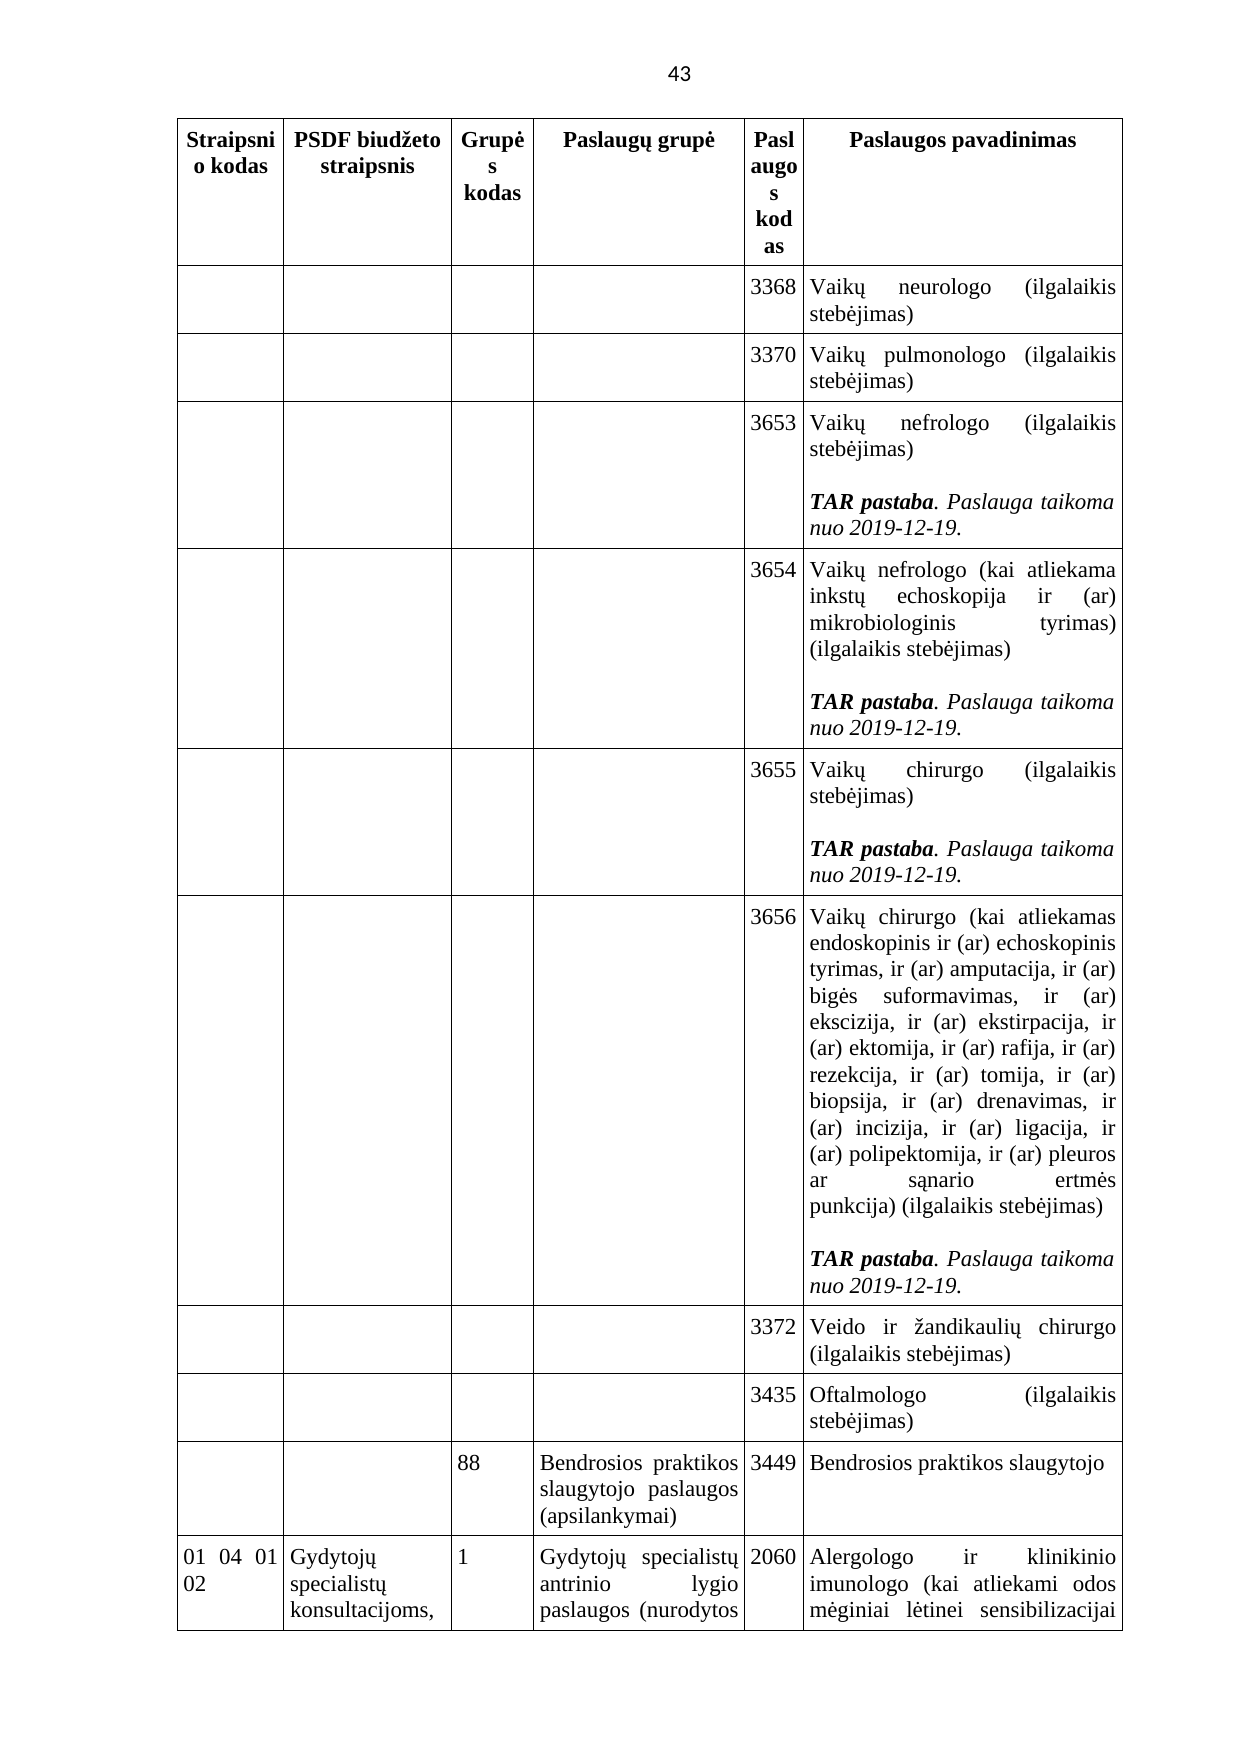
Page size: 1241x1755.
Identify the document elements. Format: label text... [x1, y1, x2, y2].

table_cell [534, 402, 744, 548]
table_cell [534, 334, 744, 401]
table_cell 3655 [745, 749, 803, 894]
table_cell Vaikų chirurgo (kai atliekamas endoskopinis ir (ar) echoskopinis tyrimas, ir (ar) amputacija, ir (ar) bigės suformavimas, ir (ar) ekscizija, ir (ar) ekstirpacija, ir (ar) ektomija, ir (ar) rafija, ir (ar) rezekcija, ir (ar) tomija, ir (ar) biopsija, ir (ar) drenavimas, ir (ar) incizija, ir (ar) ligacija, ir (ar) polipektomija, ir (ar) pleuros ar sąnario ertmės punkcija) (ilgalaikis stebėjimas) TAR pastaba. Paslauga taikoma nuo 2019-12-19. [804, 896, 1122, 1305]
table_cell [534, 549, 744, 748]
table_cell [284, 402, 451, 548]
table_cell 3656 [745, 896, 803, 1305]
table_cell 3449 [745, 1442, 803, 1535]
table_cell Veido ir žandikaulių chirurgo (ilgalaikis stebėjimas) [804, 1306, 1122, 1373]
table_header PSDF biudžeto straipsnis [284, 119, 451, 265]
table_cell [534, 896, 744, 1305]
table_cell [178, 334, 283, 401]
table_header Straipsnio kodas [178, 119, 283, 265]
table_cell Vaikų nefrologo (kai atliekama inkstų echoskopija ir (ar) mikrobiologinis tyrimas) (ilgalaikis stebėjimas) TAR pastaba. Paslauga taikoma nuo 2019-12-19. [804, 549, 1122, 748]
table_cell [452, 266, 533, 333]
table_cell Vaikų nefrologo (ilgalaikis stebėjimas) TAR pastaba. Paslauga taikoma nuo 2019-12-19. [804, 402, 1122, 548]
table_cell 3435 [745, 1374, 803, 1441]
table_cell [284, 1306, 451, 1373]
table_cell [452, 402, 533, 548]
table_cell [452, 1374, 533, 1441]
table_header Paslaugos pavadinimas [804, 119, 1122, 265]
table_cell Vaikų chirurgo (ilgalaikis stebėjimas) TAR pastaba. Paslauga taikoma nuo 2019-12-19. [804, 749, 1122, 894]
table_cell Oftalmologo (ilgalaikis stebėjimas) [804, 1374, 1122, 1441]
table_cell [284, 549, 451, 748]
table_cell [178, 402, 283, 548]
table_cell Vaikų pulmonologo (ilgalaikis stebėjimas) [804, 334, 1122, 401]
table_cell [534, 1306, 744, 1373]
table_cell [452, 334, 533, 401]
table_cell [284, 1442, 451, 1535]
table_cell Gydytojų specialistų konsultacijoms, [284, 1536, 451, 1629]
table_cell 3370 [745, 334, 803, 401]
table_cell 88 [452, 1442, 533, 1535]
table_cell [178, 1442, 283, 1535]
table_cell [178, 1374, 283, 1441]
table_cell [452, 749, 533, 894]
table_cell [284, 749, 451, 894]
table_cell [178, 1306, 283, 1373]
table_cell 3368 [745, 266, 803, 333]
table_cell 1 [452, 1536, 533, 1629]
table_header Paslaugos kodas [745, 119, 803, 265]
table_cell [284, 1374, 451, 1441]
table_cell [284, 266, 451, 333]
table_cell [178, 549, 283, 748]
table_cell [534, 266, 744, 333]
table_cell [452, 1306, 533, 1373]
table_cell Alergologo ir klinikinio imunologo (kai atliekami odos mėginiai lėtinei sensibilizacijai [804, 1536, 1122, 1629]
table_cell Bendrosios praktikos slaugytojo [804, 1442, 1122, 1535]
table_cell [534, 1374, 744, 1441]
table_header Paslaugų grupė [534, 119, 744, 265]
table_cell Vaikų neurologo (ilgalaikis stebėjimas) [804, 266, 1122, 333]
table_cell Gydytojų specialistų antrinio lygio paslaugos (nurodytos [534, 1536, 744, 1629]
table_cell 3653 [745, 402, 803, 548]
table_cell 3372 [745, 1306, 803, 1373]
table_cell 01 04 01 02 [178, 1536, 283, 1629]
table_cell Bendrosios praktikos slaugytojo paslaugos (apsilankymai) [534, 1442, 744, 1535]
table_cell [178, 749, 283, 894]
table_header Grupės kodas [452, 119, 533, 265]
table_cell [284, 334, 451, 401]
table_cell [178, 266, 283, 333]
table_cell 2060 [745, 1536, 803, 1629]
table_cell [452, 549, 533, 748]
table_cell [534, 749, 744, 894]
table_cell [178, 896, 283, 1305]
table_cell [284, 896, 451, 1305]
table_cell [452, 896, 533, 1305]
table_cell 3654 [745, 549, 803, 748]
